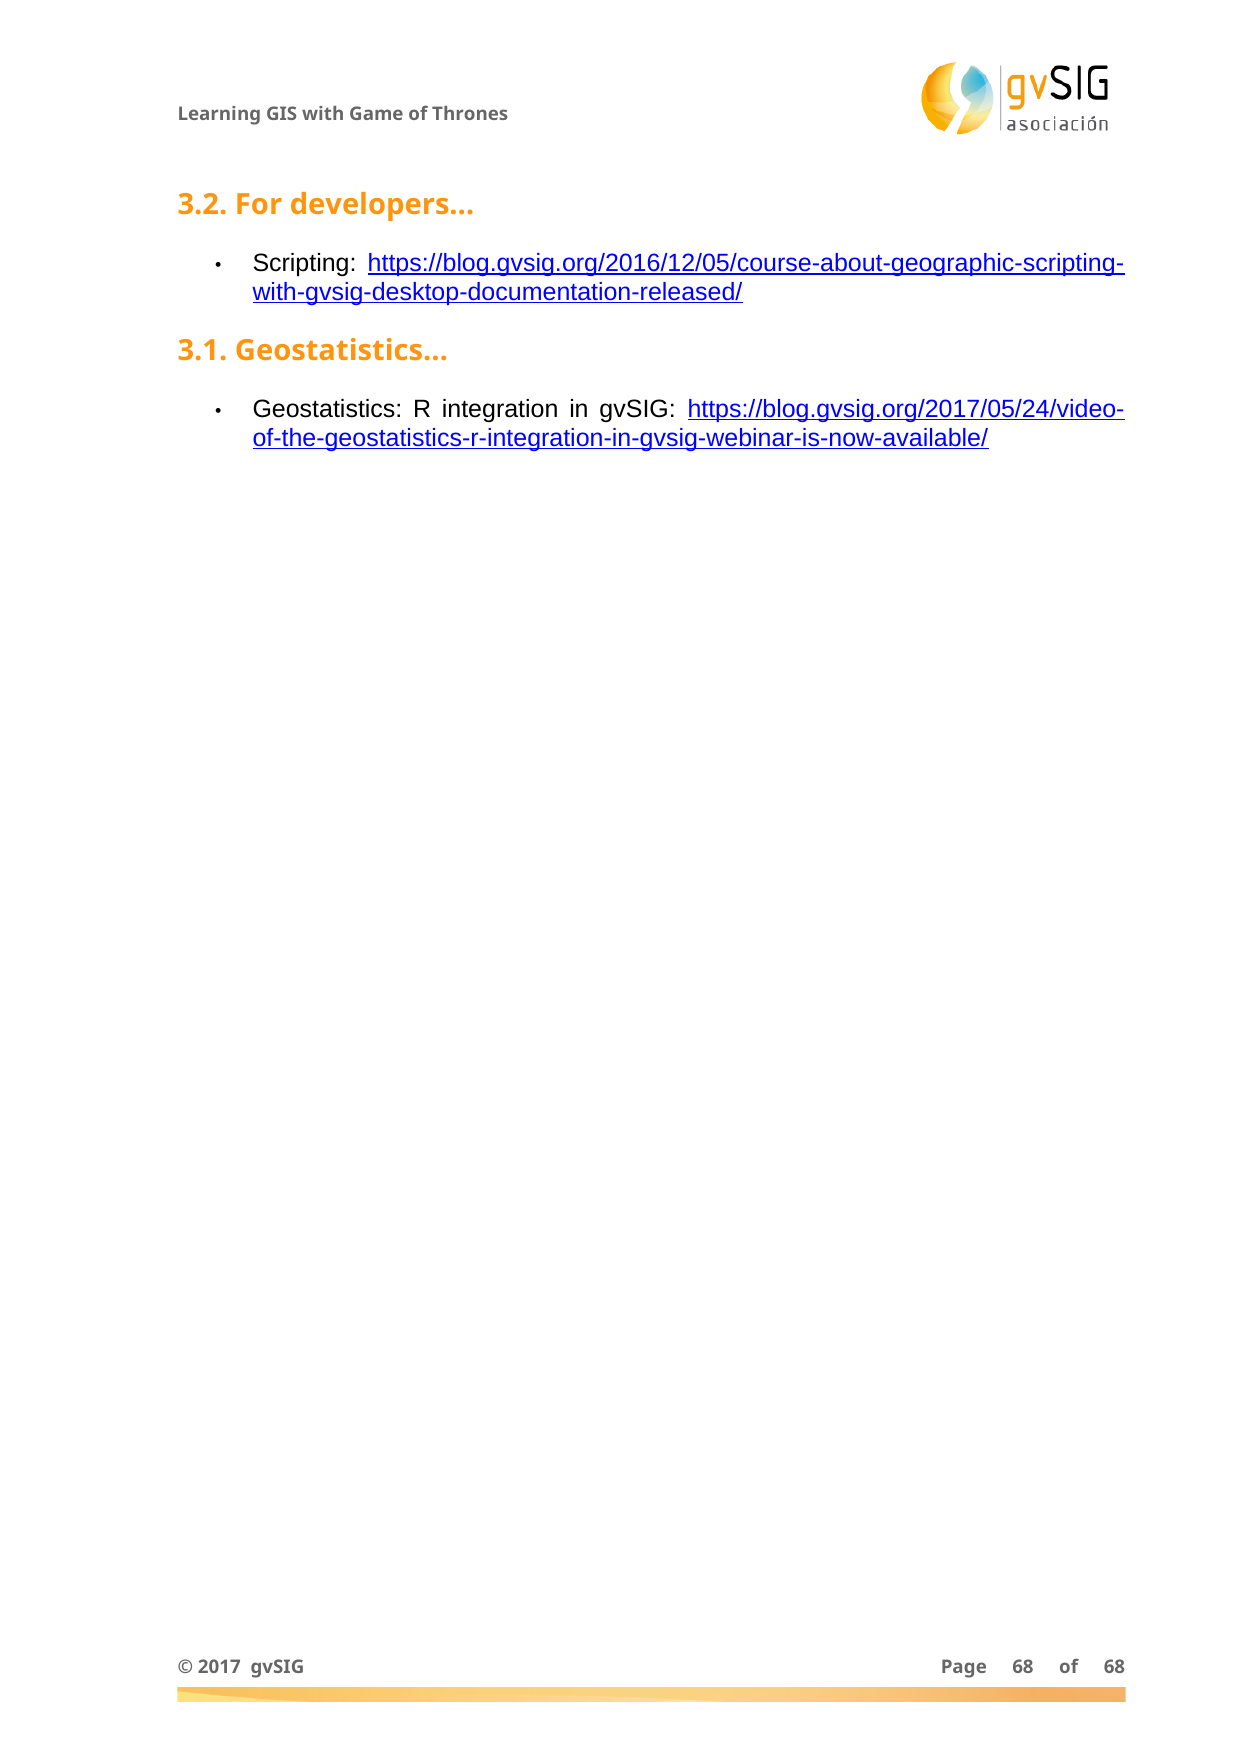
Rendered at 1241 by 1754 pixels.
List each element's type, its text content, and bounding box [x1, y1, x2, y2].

subtitle 3.2. For developers… [177, 184, 1125, 223]
picture [902, 47, 1122, 148]
picture [177, 1687, 1126, 1702]
subtitle 3.1. Geostatistics… [177, 329, 1125, 369]
list Geostatistics: R integration in gvSIG: https://blog.gvsig.org/2017/05/24/video-of-the-geostatistics-r-integration-in-gvsig-webinar-is-now-available/ [215, 394, 1125, 452]
list Scripting: https://blog.gvsig.org/2016/12/05/course-about-geographic-scripting-with-gvsig-desktop-documentation-released/ [215, 248, 1125, 306]
